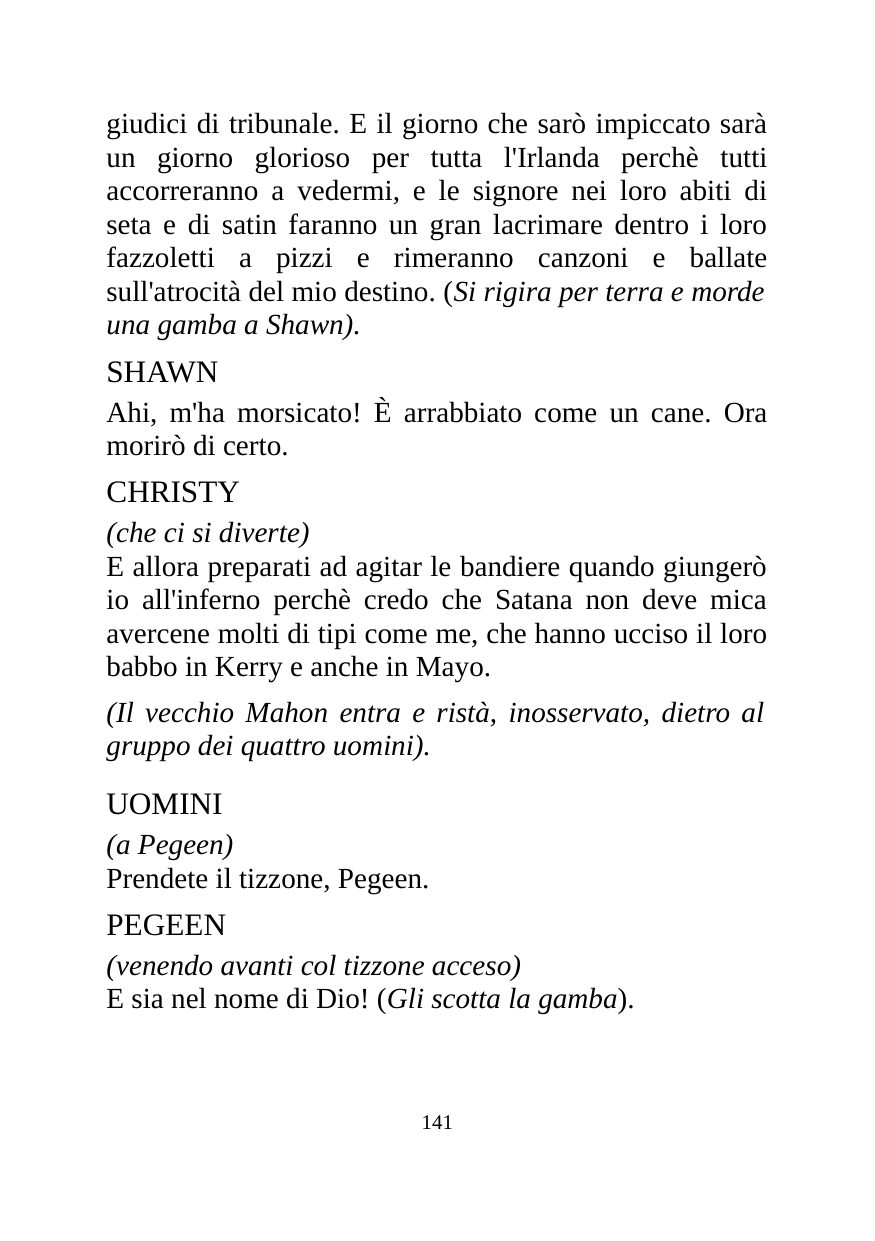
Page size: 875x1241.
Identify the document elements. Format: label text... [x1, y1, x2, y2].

text giudici di tribunale. E il giorno che sarò impiccato sarà un giorno glorioso per tutta l'Irlanda perchè tutti accorreranno a vedermi, e le signore nei loro abiti di seta e di satin faranno un gran lacrimare dentro i loro fazzoletti a pizzi e rimeranno canzoni e ballate sull'atrocità del mio destino. (Si rigira per terra e morde una gamba a Shawn). [106, 106, 768, 341]
text Ahi, m'ha morsicato! È arrabbiato come un cane. Ora morirò di certo. [106, 395, 768, 462]
text SHAWN [106, 353, 768, 389]
text Prendete il tizzone, Pegeen. [106, 861, 768, 894]
text (a Pegeen) [106, 827, 768, 861]
text E allora preparati ad agitar le bandiere quando giungerò io all'inferno perchè credo che Satana non deve mica avercene molti di tipi come me, che hanno ucciso il loro babbo in Kerry e anche in Mayo. [106, 549, 768, 683]
text UOMINI [106, 786, 768, 821]
text E sia nel nome di Dio! (Gli scotta la gamba). [106, 982, 768, 1015]
text (venendo avanti col tizzone acceso) [106, 948, 768, 982]
text (che ci si diverte) [106, 515, 768, 549]
text PEGEEN [106, 906, 768, 942]
text (Il vecchio Mahon entra e ristà, inosservato, dietro al gruppo dei quattro uomini). [106, 695, 768, 762]
text CHRISTY [106, 473, 768, 509]
